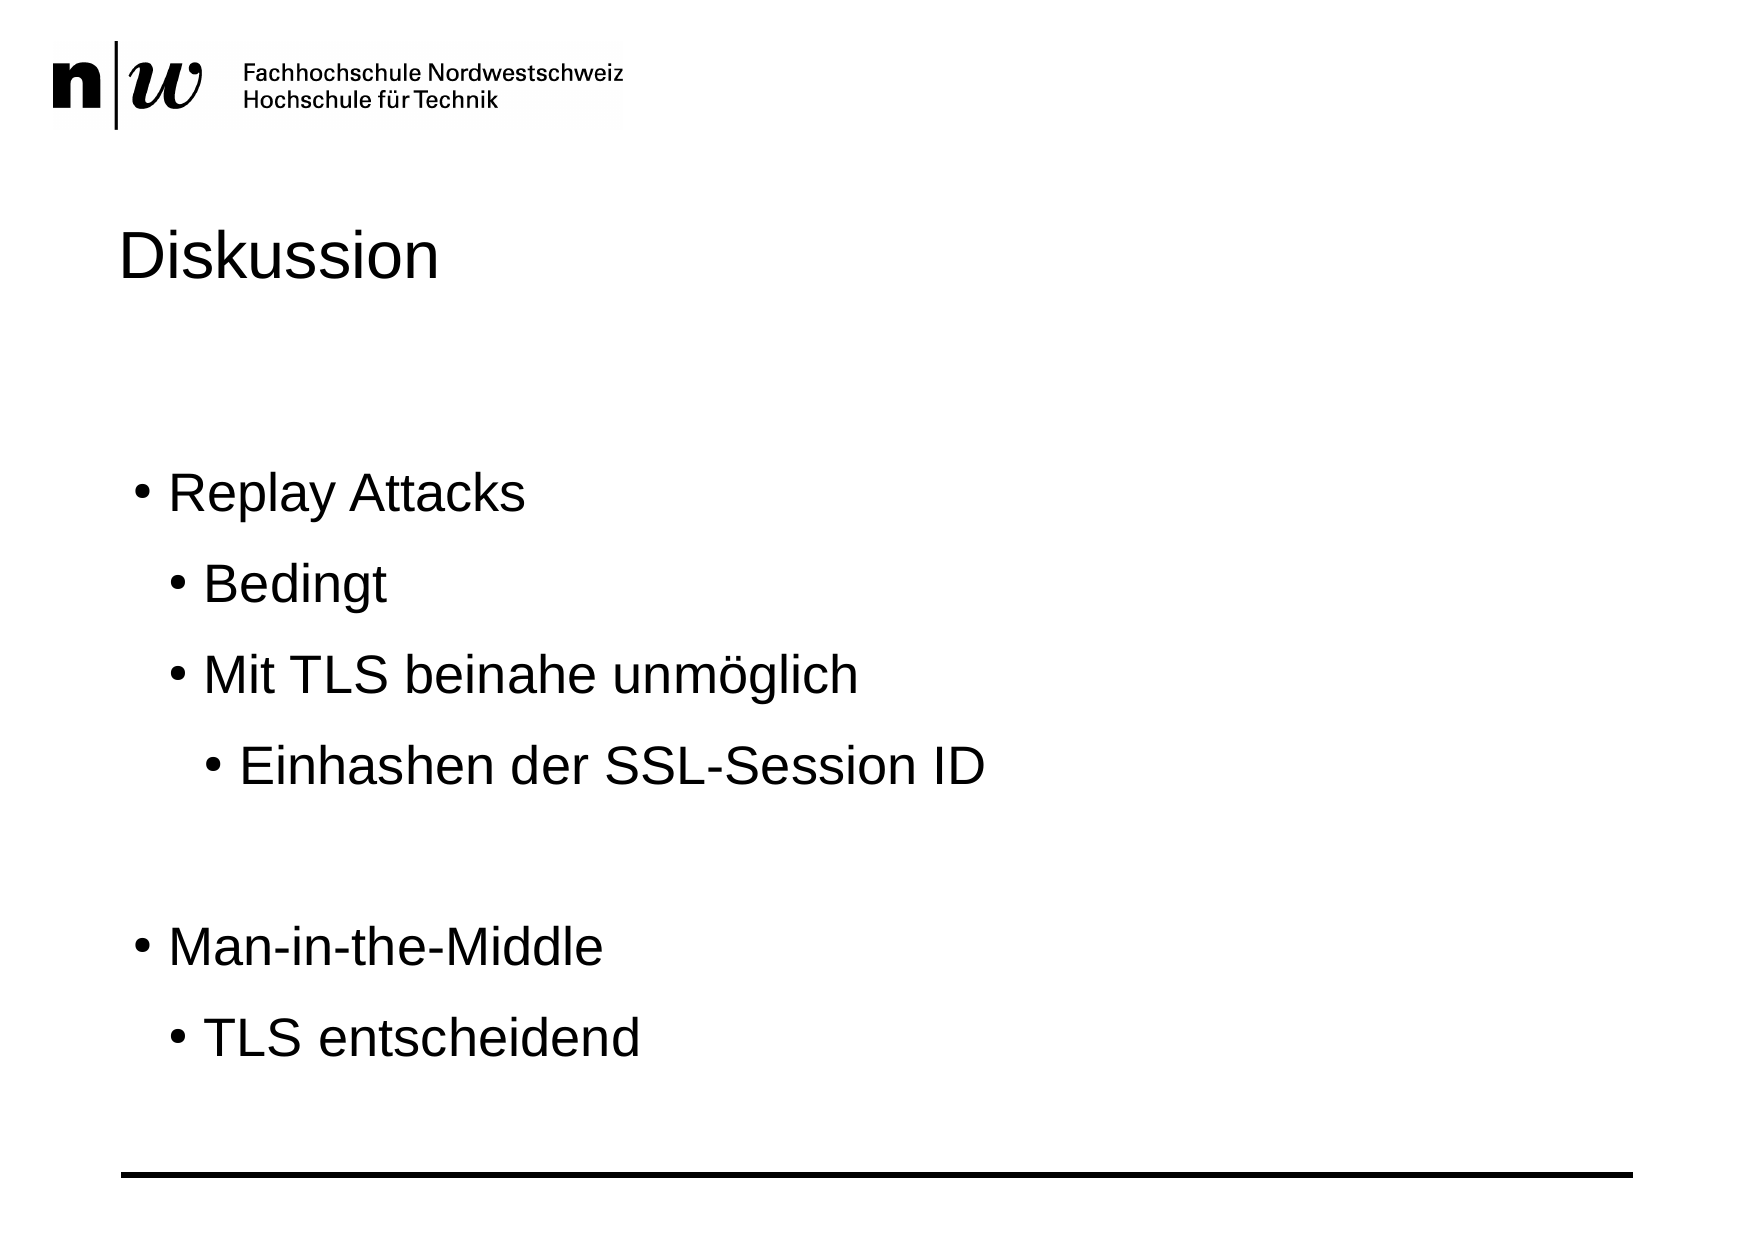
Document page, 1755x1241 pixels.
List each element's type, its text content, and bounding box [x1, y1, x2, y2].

text_box Replay Attacks Bedingt Mit TLS beinahe unmöglich Einhashen der SSL-Session ID Man-in-the-Middle TLS entscheidend [118, 425, 1630, 1199]
text_box Diskussion [118, 212, 1606, 296]
picture [53, 41, 623, 130]
